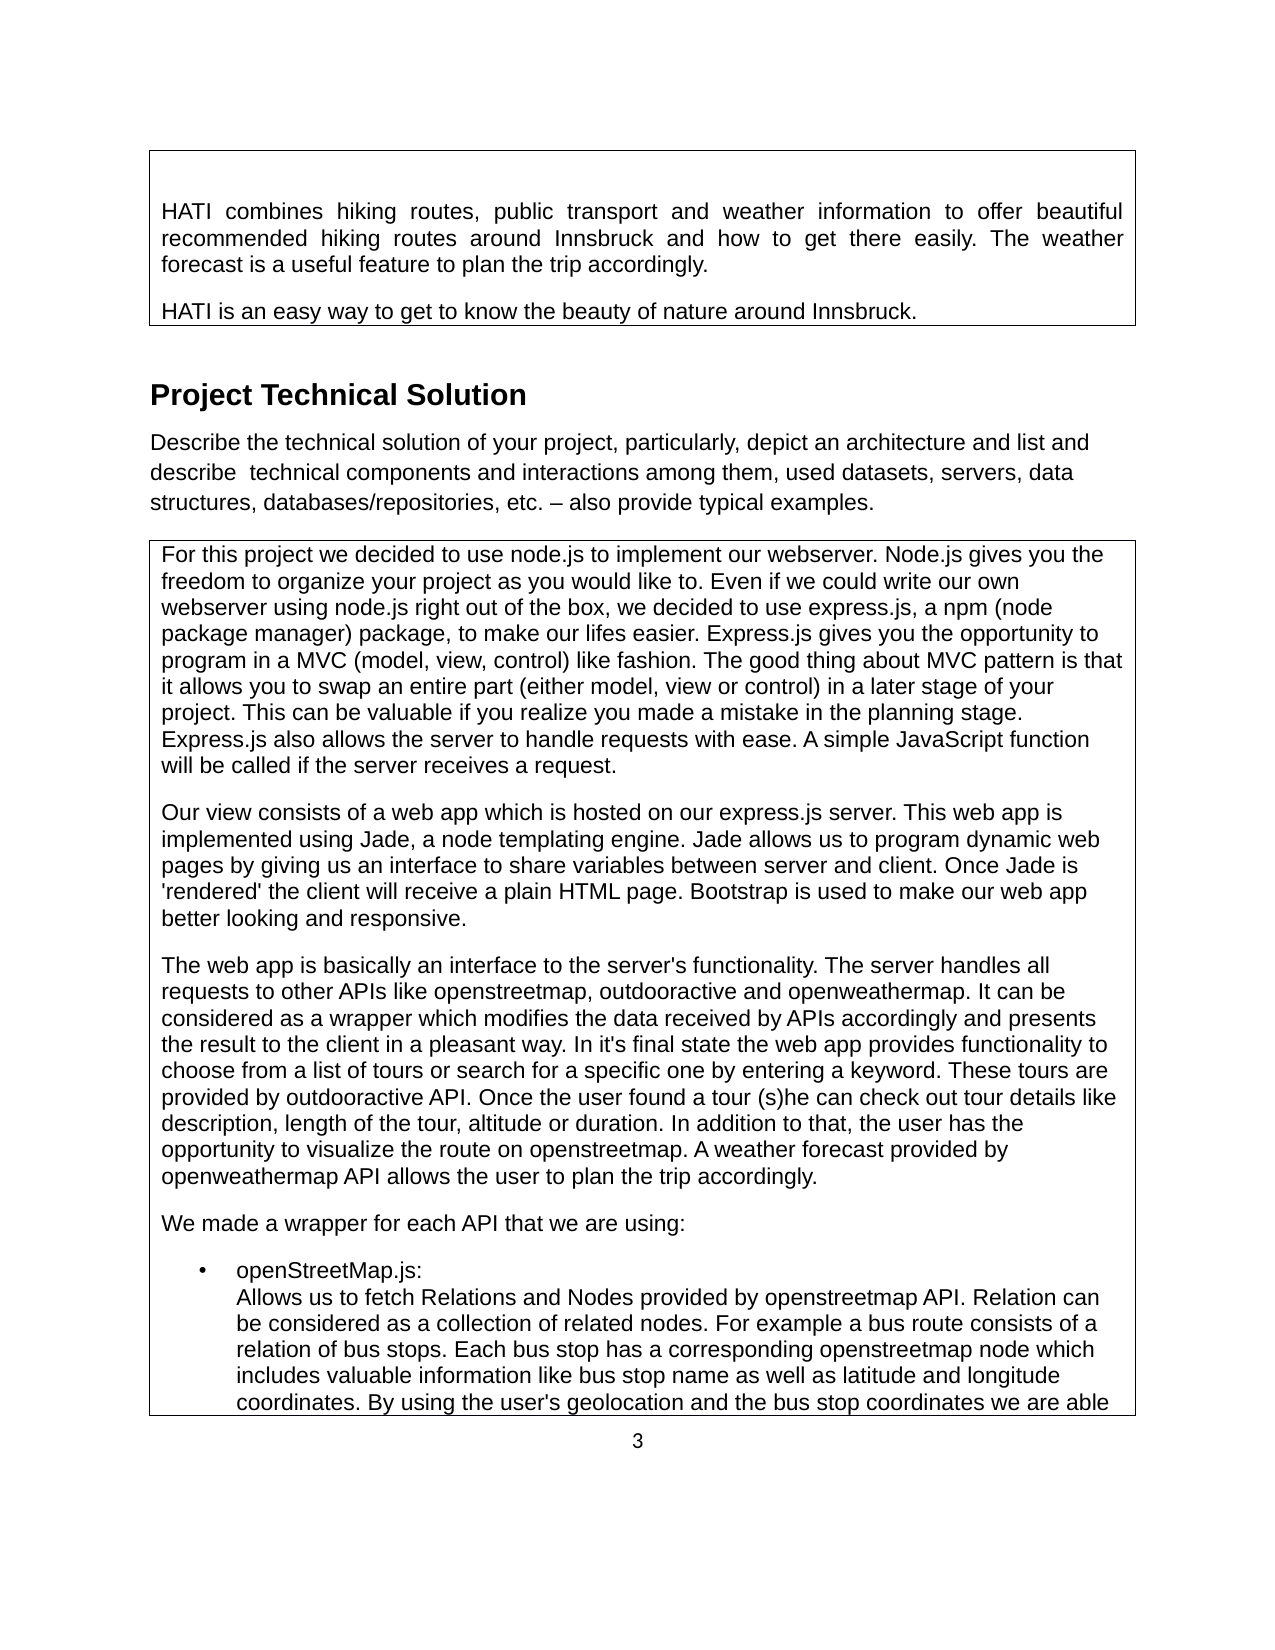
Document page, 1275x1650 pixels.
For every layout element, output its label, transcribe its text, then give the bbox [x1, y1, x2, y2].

table_header HATI combines hiking routes, public transport and weather information to offer beautiful recommended hiking routes around Innsbruck and how to get there easily. The weather forecast is a useful feature to plan the trip accordingly. HATI is an easy way to get to know the beauty of nature around Innsbruck. [150, 151, 1135, 324]
text Describe the technical solution of your project, particularly, depict an architecture and list and describe technical components and interactions among them, used datasets, servers, data structures, databases/repositories, etc. – also provide typical examples. [150, 429, 1125, 516]
table_header For this project we decided to use node.js to implement our webserver. Node.js gives you the freedom to organize your project as you would like to. Even if we could write our own webserver using node.js right out of the box, we decided to use express.js, a npm (node package manager) package, to make our lifes easier. Express.js gives you the opportunity to program in a MVC (model, view, control) like fashion. The good thing about MVC pattern is that it allows you to swap an entire part (either model, view or control) in a later stage of your project. This can be valuable if you realize you made a mistake in the planning stage. Express.js also allows the server to handle requests with ease. A simple JavaScript function will be called if the server receives a request. Our view consists of a web app which is hosted on our express.js server. This web app is implemented using Jade, a node templating engine. Jade allows us to program dynamic web pages by giving us an interface to share variables between server and client. Once Jade is 'rendered' the client will receive a plain HTML page. Bootstrap is used to make our web app better looking and responsive. The web app is basically an interface to the server's functionality. The server handles all requests to other APIs like openstreetmap, outdooractive and openweathermap. It can be considered as a wrapper which modifies the data received by APIs accordingly and presents the result to the client in a pleasant way. In it's final state the web app provides functionality to choose from a list of tours or search for a specific one by entering a keyword. These tours are provided by outdooractive API. Once the user found a tour (s)he can check out tour details like description, length of the tour, altitude or duration. In addition to that, the user has the opportunity to visualize the route on openstreetmap. A weather forecast provided by openweathermap API allows the user to plan the trip accordingly. We made a wrapper for each API that we are using: openStreetMap.js: Allows us to fetch Relations and Nodes provided by openstreetmap API. Relation can be considered as a collection of related nodes. For example a bus route consists of a relation of bus stops. Each bus stop has a corresponding openstreetmap node which includes valuable information like bus stop name as well as latitude and longitude coordinates. By using the user's geolocation and the bus stop coordinates we are able [150, 541, 1135, 1415]
subtitle Project Technical Solution [150, 377, 1125, 411]
